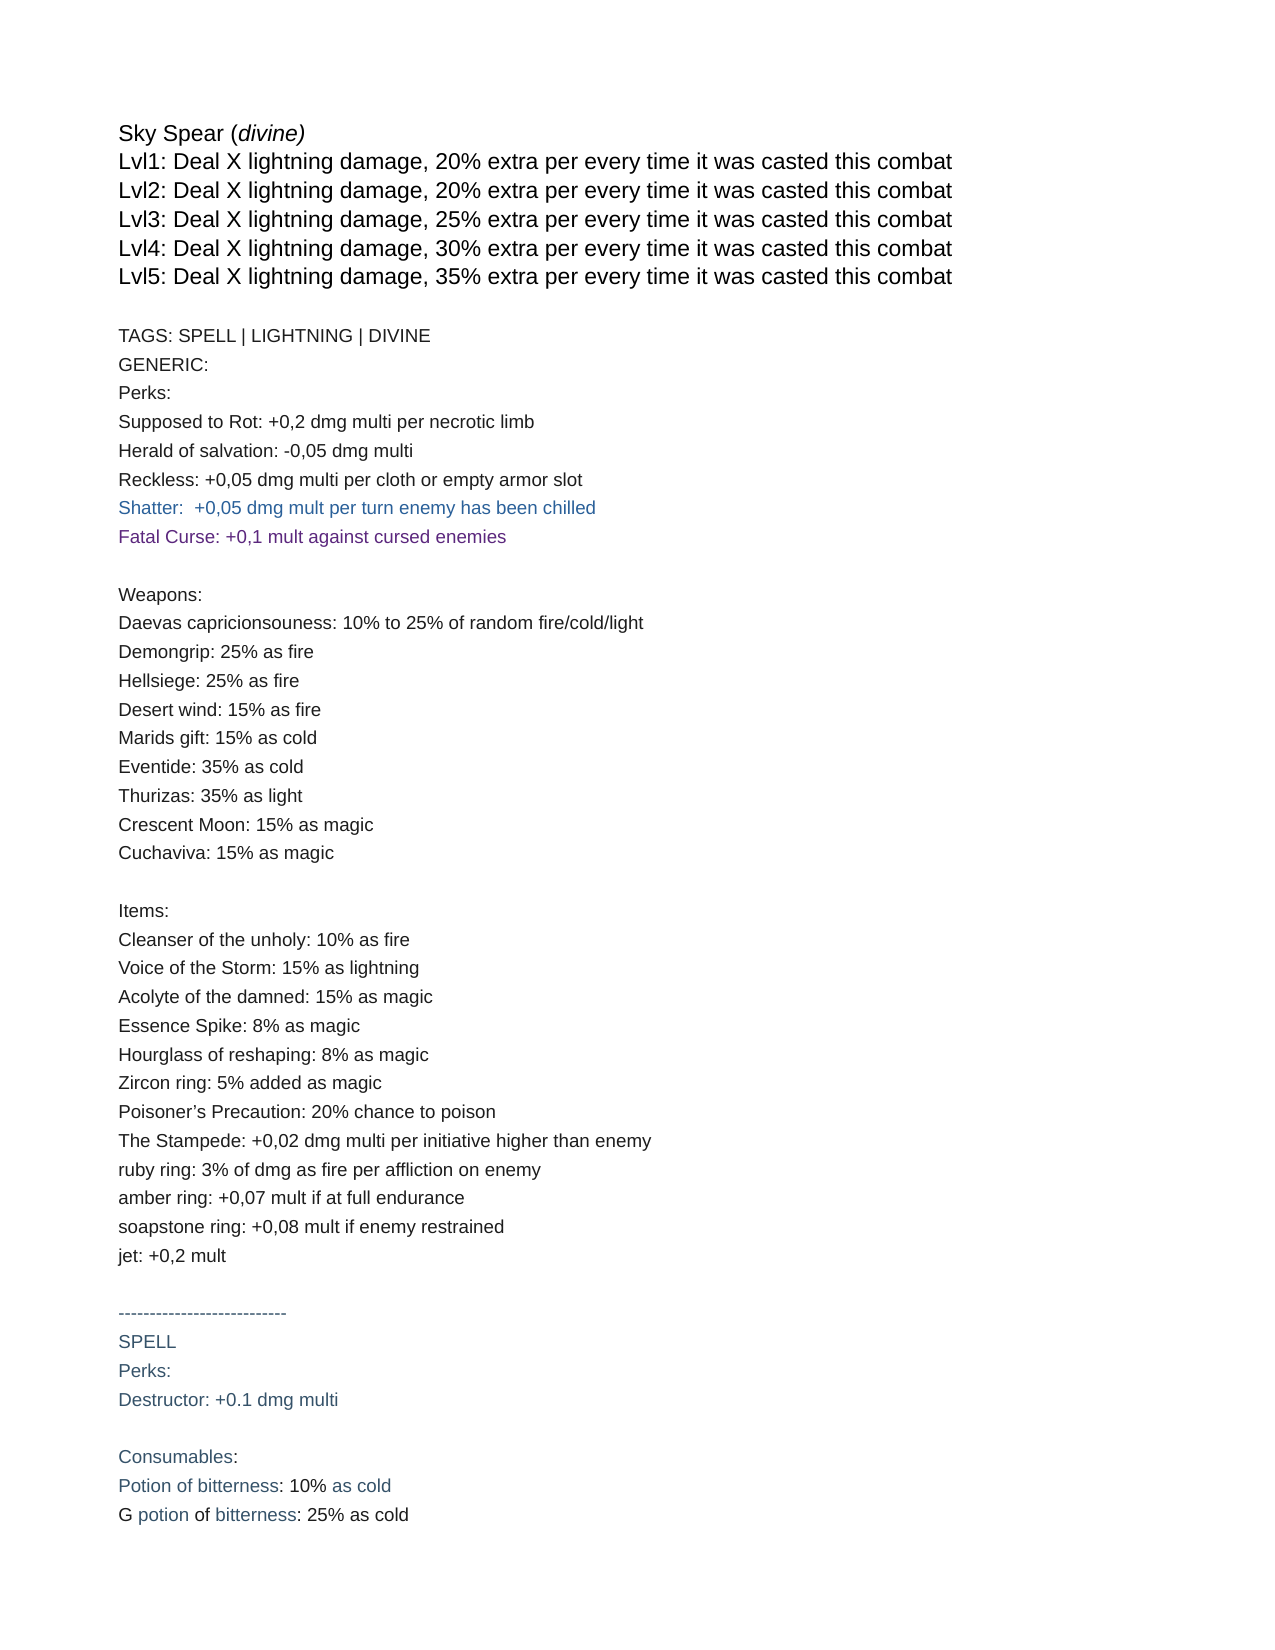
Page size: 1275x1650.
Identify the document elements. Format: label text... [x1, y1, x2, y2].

text Cleanser of the unholy: 10% as fire [118, 923, 1157, 952]
text jet: +0,2 mult [118, 1239, 1157, 1268]
text G potion of bitterness: 25% as cold [118, 1498, 1157, 1527]
text amber ring: +0,07 mult if at full endurance [118, 1182, 1157, 1211]
text Items: [118, 894, 1157, 923]
text Thurizas: 35% as light [118, 779, 1157, 808]
text Demongrip: 25% as fire [118, 636, 1157, 664]
text Weapons: [118, 578, 1157, 607]
text Lvl5: Deal X lightning damage, 35% extra per every time it was casted this combat [118, 262, 1157, 291]
text TAGS: SPELL | LIGHTNING | DIVINE GENERIC: Perks: [118, 319, 1157, 406]
text Zircon ring: 5% added as magic Poisoner’s Precaution: 20% chance to poison [118, 1067, 1157, 1124]
text Reckless: +0,05 dmg multi per cloth or empty armor slot [118, 463, 1157, 492]
text Marids gift: 15% as cold [118, 722, 1157, 751]
text Hourglass of reshaping: 8% as magic [118, 1038, 1157, 1067]
text Acolyte of the damned: 15% as magic [118, 981, 1157, 1009]
text Potion of bitterness: 10% as cold [118, 1469, 1157, 1498]
text Lvl4: Deal X lightning damage, 30% extra per every time it was casted this combat [118, 233, 1157, 262]
text soapstone ring: +0,08 mult if enemy restrained [118, 1211, 1157, 1239]
text ruby ring: 3% of dmg as fire per affliction on enemy [118, 1153, 1157, 1182]
text Sky Spear (divine) [118, 118, 1157, 147]
text Hellsiege: 25% as fire [118, 664, 1157, 693]
text Lvl3: Deal X lightning damage, 25% extra per every time it was casted this combat [118, 204, 1157, 233]
text Supposed to Rot: +0,2 dmg multi per necrotic limb [118, 406, 1157, 434]
text Shatter: +0,05 dmg mult per turn enemy has been chilled [118, 492, 1157, 521]
text Herald of salvation: -0,05 dmg multi [118, 434, 1157, 463]
text Consumables: [118, 1441, 1157, 1469]
text Eventide: 35% as cold [118, 751, 1157, 779]
text Voice of the Storm: 15% as lightning [118, 952, 1157, 981]
text The Stampede: +0,02 dmg multi per initiative higher than enemy [118, 1124, 1157, 1153]
text Desert wind: 15% as fire [118, 693, 1157, 722]
text Essence Spike: 8% as magic [118, 1009, 1157, 1038]
text Crescent Moon: 15% as magic [118, 808, 1157, 837]
text --------------------------- SPELL Perks: Destructor: +0.1 dmg multi [118, 1268, 1157, 1412]
text Lvl1: Deal X lightning damage, 20% extra per every time it was casted this combat Lvl2: Deal X lightning damage, 20% extra per every time it was casted this combat [118, 147, 1157, 204]
text Daevas capricionsouness: 10% to 25% of random fire/cold/light [118, 607, 1157, 636]
text Cuchaviva: 15% as magic [118, 837, 1157, 866]
text Fatal Curse: +0,1 mult against cursed enemies [118, 521, 1157, 549]
